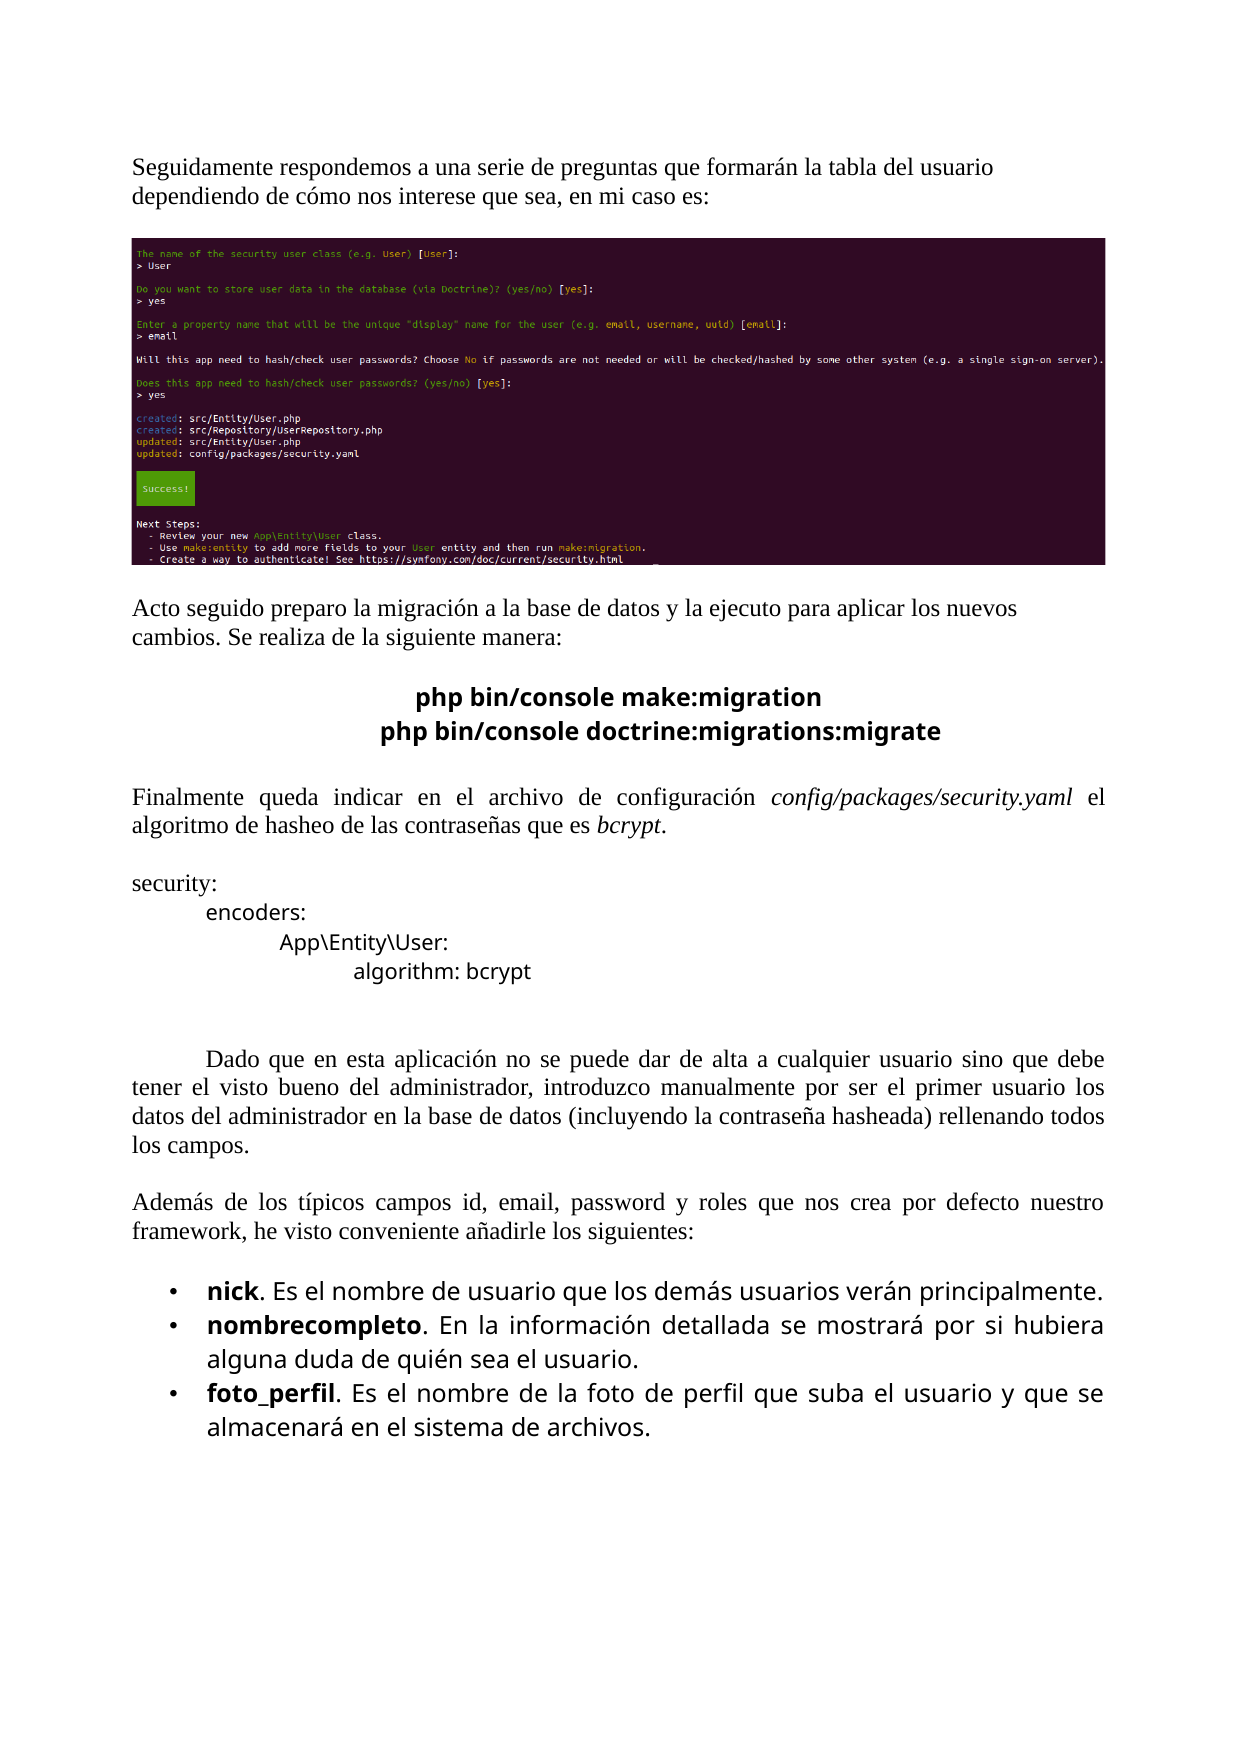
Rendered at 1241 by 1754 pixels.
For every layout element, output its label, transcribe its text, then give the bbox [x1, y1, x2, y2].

text php bin/console make:migration [132, 679, 1106, 714]
list nombrecompleto. En la información detallada se mostrará por si hubiera alguna duda de quién sea el usuario. [169, 1308, 1106, 1376]
text Finalmente queda indicar en el archivo de configuración config/packages/security.yaml el algoritmo de hasheo de las contraseñas que es bcrypt. [132, 782, 1106, 839]
text Seguidamente respondemos a una serie de preguntas que formarán la tabla del usuario dependiendo de cómo nos interese que sea, en mi caso es: [132, 152, 1106, 210]
text Además de los típicos campos id, email, password y roles que nos crea por defecto nuestro framework, he visto conveniente añadirle los siguientes: [132, 1187, 1106, 1245]
picture [131, 238, 1106, 565]
list foto_perfil. Es el nombre de la foto de perfil que suba el usuario y que se almacenará en el sistema de archivos. [169, 1376, 1106, 1444]
list nick. Es el nombre de usuario que los demás usuarios verán principalmente. [169, 1274, 1106, 1308]
text Dado que en esta aplicación no se puede dar de alta a cualquier usuario sino que debe tener el visto bueno del administrador, introduzco manualmente por ser el primer usuario los datos del administrador en la base de datos (incluyendo la contraseña hasheada) rellenando todos los campos. [132, 1044, 1106, 1159]
text App\Entity\User: [132, 927, 1106, 956]
text security: [132, 868, 1106, 897]
text php bin/console doctrine:migrations:migrate [132, 714, 1106, 748]
text Acto seguido preparo la migración a la base de datos y la ejecuto para aplicar los nuevos cambios. Se realiza de la siguiente manera: [132, 593, 1106, 651]
text algorithm: bcrypt [132, 956, 1106, 986]
text encoders: [132, 897, 1106, 927]
